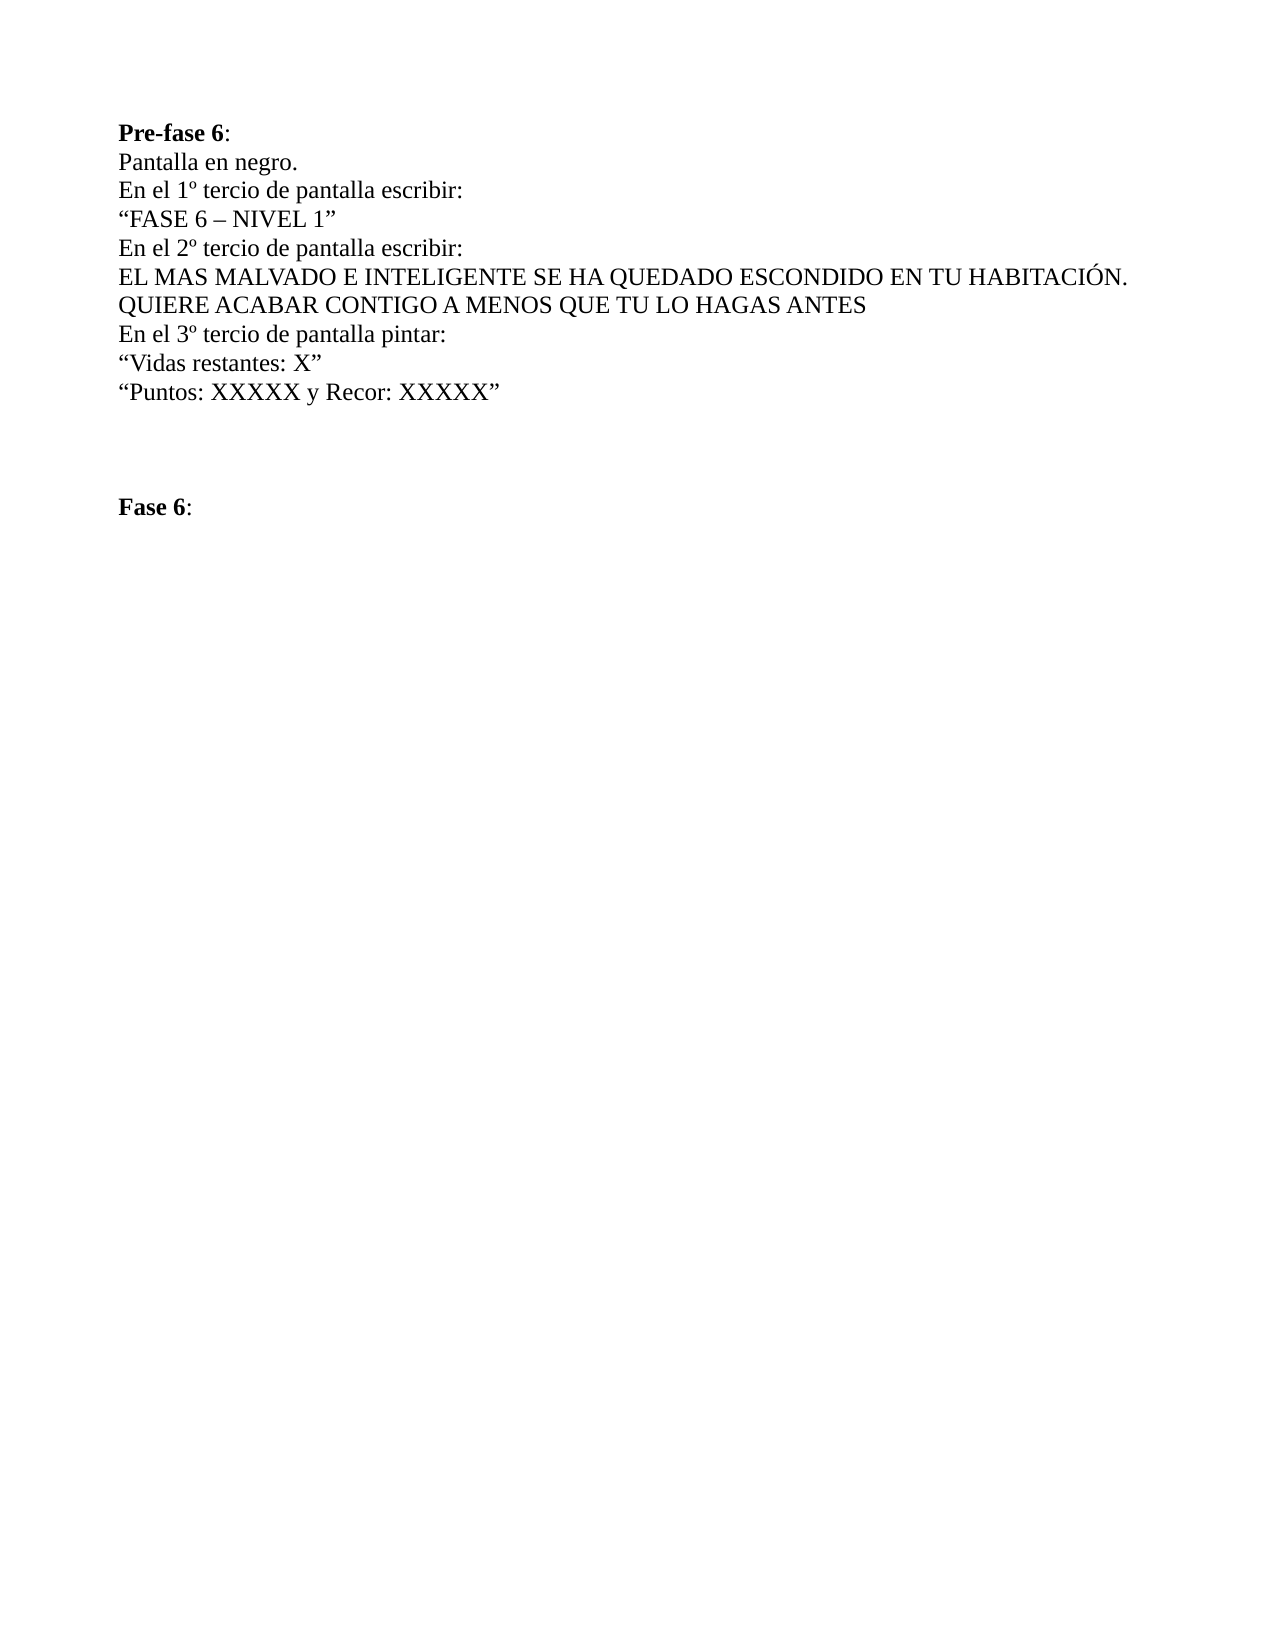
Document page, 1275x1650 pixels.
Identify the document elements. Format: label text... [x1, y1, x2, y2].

text En el 3º tercio de pantalla pintar: [118, 319, 1157, 348]
text En el 1º tercio de pantalla escribir: [118, 176, 1157, 204]
text EL MAS MALVADO E INTELIGENTE SE HA QUEDADO ESCONDIDO EN TU HABITACIÓN. QUIERE ACABAR CONTIGO A MENOS QUE TU LO HAGAS ANTES [118, 262, 1157, 319]
text “Puntos: XXXXX y Recor: XXXXX” [118, 377, 1157, 406]
text “FASE 6 – NIVEL 1” [118, 204, 1157, 233]
text Pre-fase 6: [118, 118, 1157, 147]
text Pantalla en negro. [118, 147, 1157, 176]
text “Vidas restantes: X” [118, 348, 1157, 377]
text En el 2º tercio de pantalla escribir: [118, 233, 1157, 262]
text Fase 6: [118, 492, 1157, 521]
